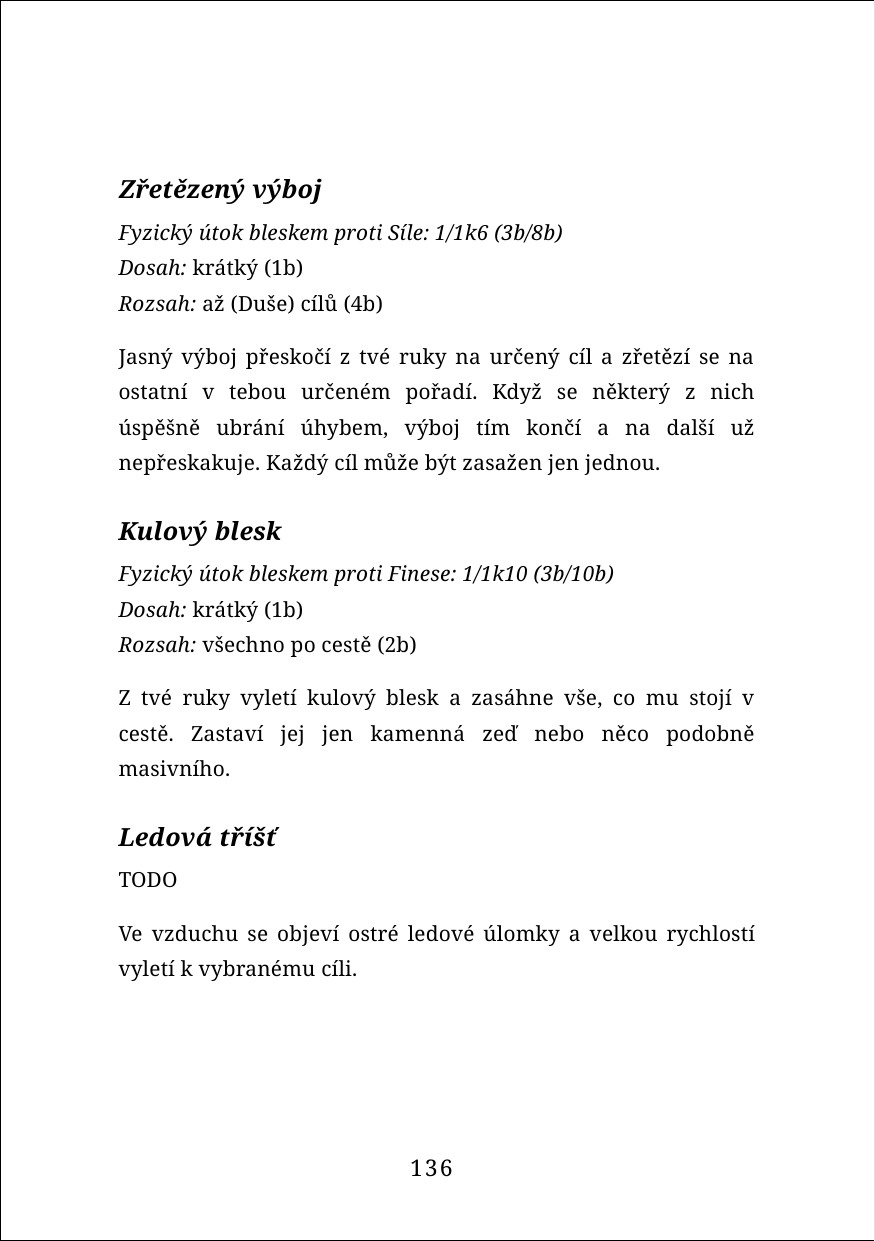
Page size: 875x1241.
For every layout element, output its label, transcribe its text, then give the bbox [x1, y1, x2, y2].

text TODO [118, 865, 756, 894]
text Ve vzduchu se objeví ostré ledové úlomky a velkou rychlostí vyletí k vybranému cíli. [118, 919, 756, 983]
subtitle Ledová tříšť [118, 819, 756, 854]
subtitle Kulový blesk [118, 513, 756, 547]
text Jasný výboj přeskočí z tvé ruky na určený cíl a zřetězí se na ostatní v tebou určeném pořadí. Když se některý z nich úspěšně ubrání úhybem, výboj tím končí a na další už nepřeskakuje. Každý cíl může být zasažen jen jednou. [118, 342, 756, 477]
text Z tvé ruky vyletí kulový blesk a zasáhne vše, co mu stojí v cestě. Zastaví jej jen kamenná zeď nebo něco podobně masivního. [118, 683, 756, 783]
text Fyzický útok bleskem proti Síle: 1/1k6 (3b/8b) Dosah: krátký (1b) Rozsah: až (Duše) cílů (4b) [118, 218, 756, 317]
text Fyzický útok bleskem proti Finese: 1/1k10 (3b/10b) Dosah: krátký (1b) Rozsah: všechno po cestě (2b) [118, 559, 756, 659]
subtitle Zřetězený výboj [118, 172, 756, 206]
